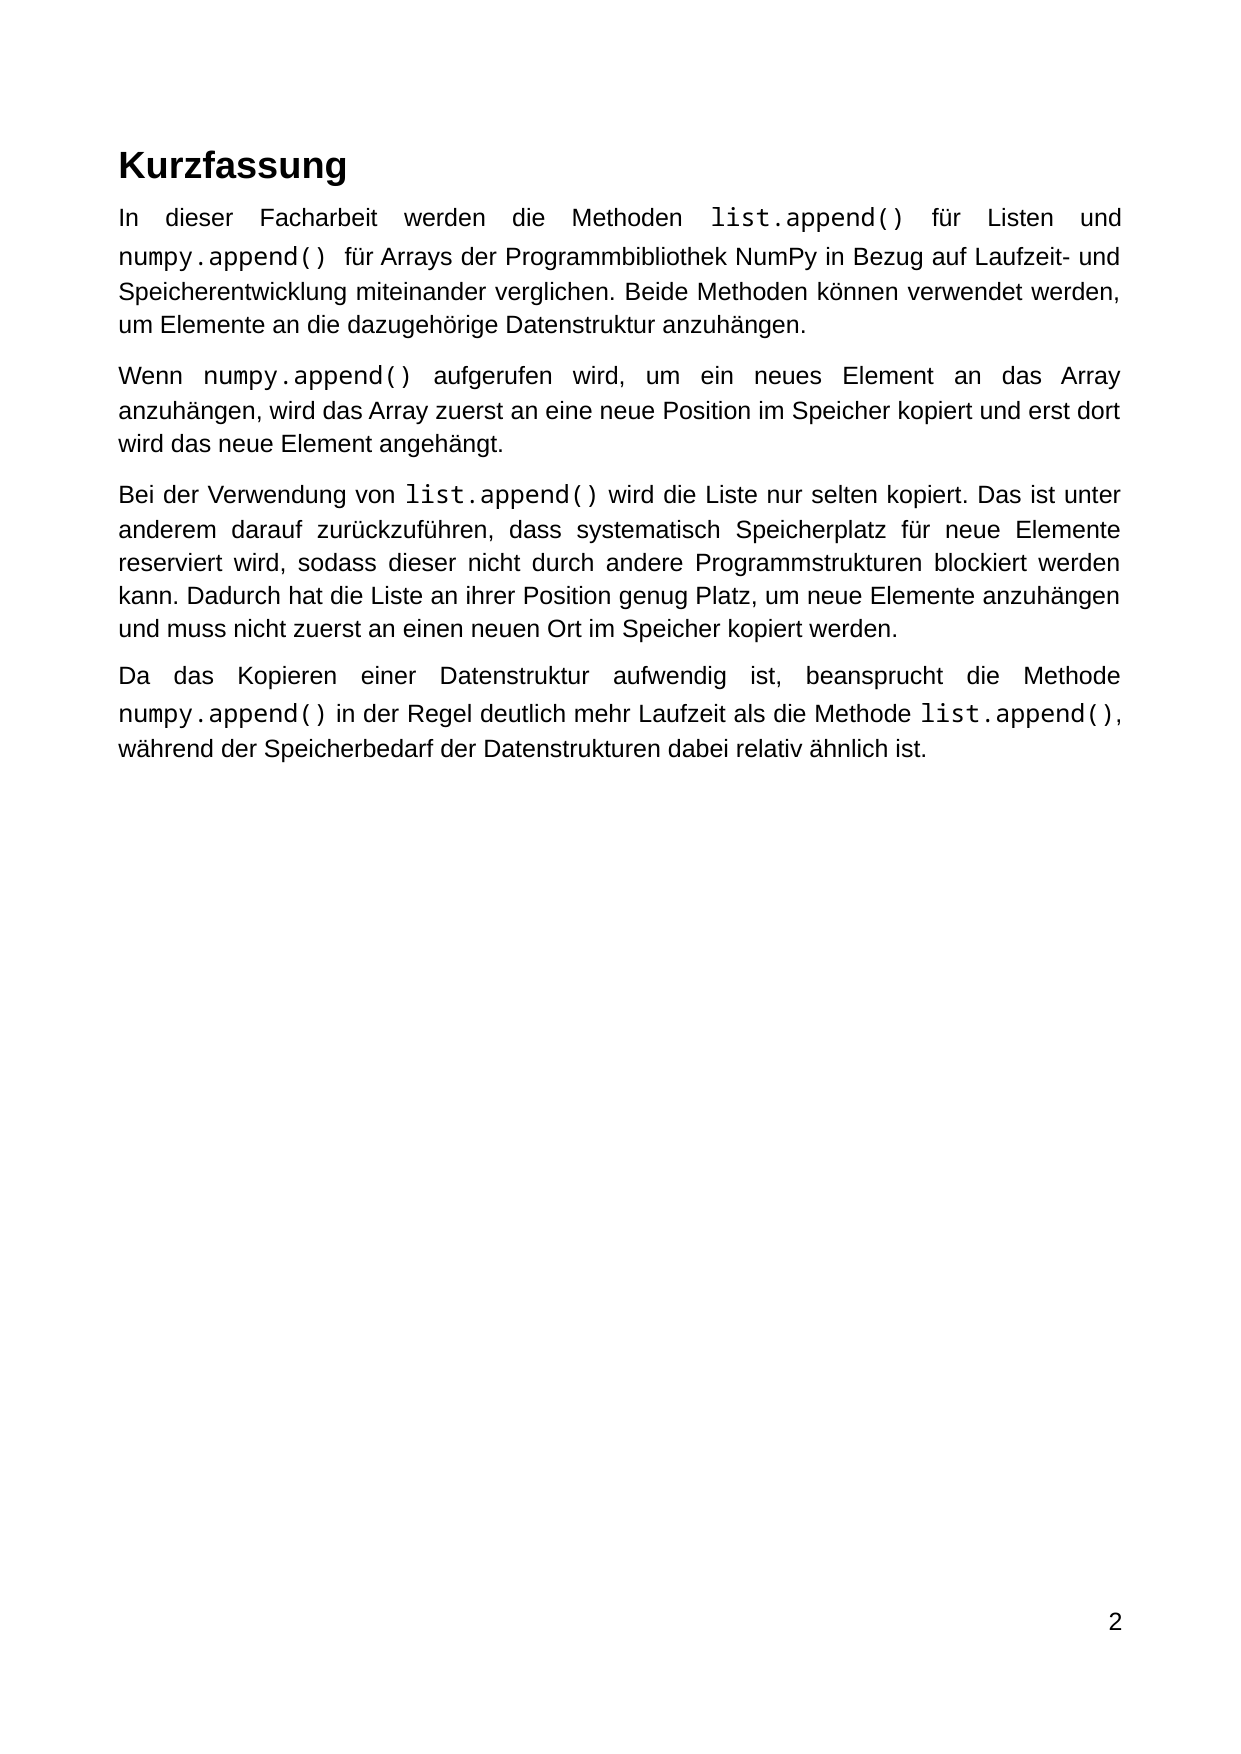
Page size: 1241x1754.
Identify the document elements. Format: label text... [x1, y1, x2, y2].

text In dieser Facharbeit werden die Methoden list.append() für Listen und numpy.append() für Arrays der Programmbibliothek NumPy in Bezug auf Laufzeit- und Speicherentwicklung miteinander verglichen. Beide Methoden können verwendet werden, um Elemente an die dazugehörige Datenstruktur anzuhängen. [118, 199, 1122, 338]
text Bei der Verwendung von list.append() wird die Liste nur selten kopiert. Das ist unter anderem darauf zurückzuführen, dass systematisch Speicherplatz für neue Elemente reserviert wird, sodass dieser nicht durch andere Programmstrukturen blockiert werden kann. Dadurch hat die Liste an ihrer Position genug Platz, um neue Elemente anzuhängen und muss nicht zuerst an einen neuen Ort im Speicher kopiert werden. [118, 476, 1122, 642]
subtitle Kurzfassung [118, 143, 1122, 187]
text Da das Kopieren einer Datenstruktur aufwendig ist, beansprucht die Methode numpy.append() in der Regel deutlich mehr Laufzeit als die Methode list.append(), während der Speicherbedarf der Datenstrukturen dabei relativ ähnlich ist. [118, 661, 1122, 762]
text Wenn numpy.append() aufgerufen wird, um ein neues Element an das Array anzuhängen, wird das Array zuerst an eine neue Position im Speicher kopiert und erst dort wird das neue Element angehängt. [118, 357, 1122, 457]
